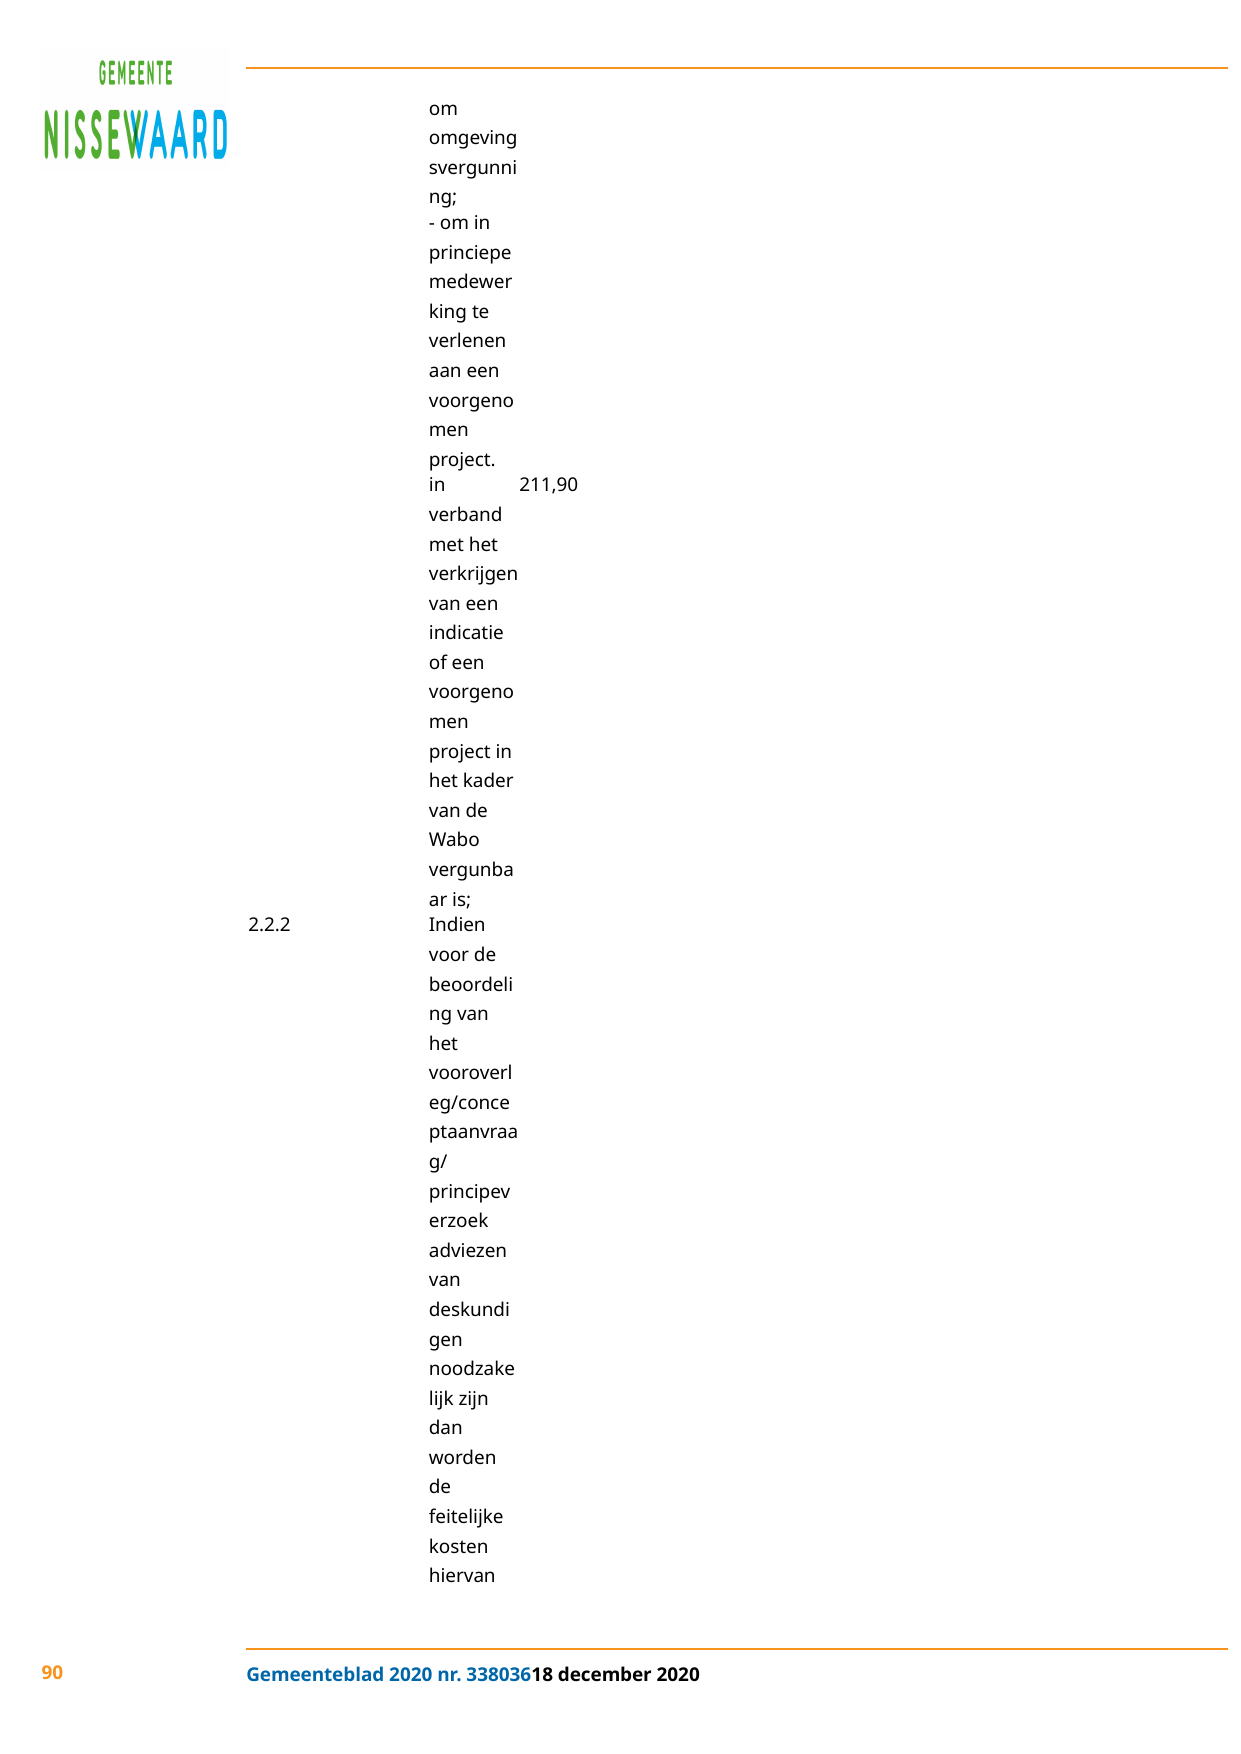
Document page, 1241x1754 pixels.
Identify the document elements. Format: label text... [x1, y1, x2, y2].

table_cell [338, 95, 429, 209]
table_cell [338, 472, 429, 912]
table_cell 211,90 [519, 472, 609, 912]
table_cell 2.2.2 [248, 912, 338, 1588]
table_cell in verband met het verkrijgen van een indicatie of een voorgenomen project in het kader van de Wabo vergunbaar is; [429, 472, 519, 912]
table_cell [519, 209, 609, 472]
table_cell [519, 95, 609, 209]
picture [41, 47, 231, 172]
table_cell [248, 209, 338, 472]
table_cell [248, 95, 338, 209]
table_cell - om in princiepe medewerking te verlenen aan een voorgenomen project. [429, 209, 519, 472]
table_cell [338, 209, 429, 472]
table_cell [248, 472, 338, 912]
table_cell [338, 912, 429, 1588]
table_cell [519, 912, 609, 1588]
table_cell om omgevingsvergunning; [429, 95, 519, 209]
table_cell Indien voor de beoordeling van het vooroverleg/conceptaanvraag/ principeverzoek adviezen van deskundigen noodzakelijk zijn dan worden de feitelijke kosten hiervan [429, 912, 519, 1588]
